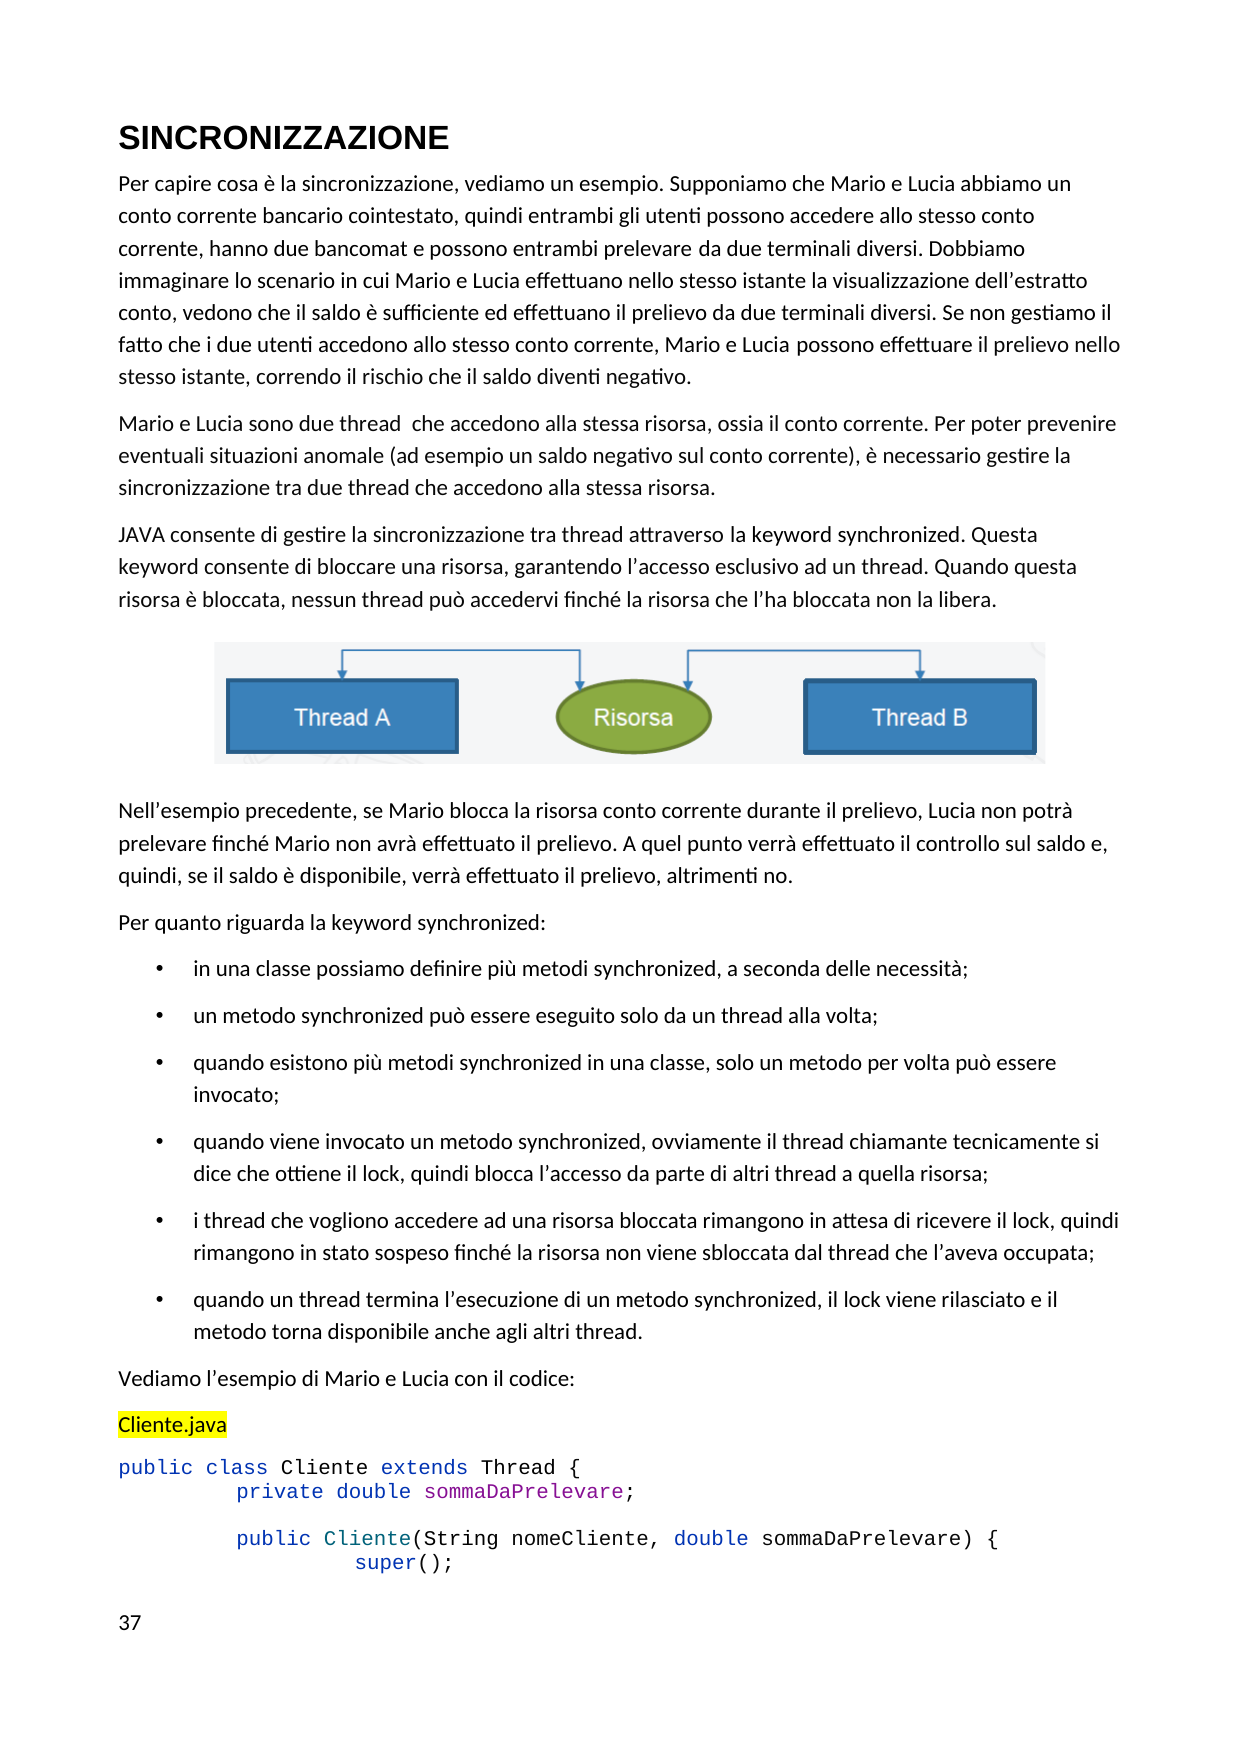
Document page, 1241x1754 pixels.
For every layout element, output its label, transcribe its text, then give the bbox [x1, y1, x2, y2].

list un metodo synchronized può essere eseguito solo da un thread alla volta; [156, 1001, 1122, 1029]
text Nell’esempio precedente, se Mario blocca la risorsa conto corrente durante il prelievo, Lucia non potrà prelevare finché Mario non avrà effettuato il prelievo. A quel punto verrà effettuato il controllo sul saldo e, quindi, se il saldo è disponibile, verrà effettuato il prelievo, altrimenti no. [118, 796, 1122, 889]
text Per quanto riguarda la keyword synchronized: [118, 908, 1122, 936]
text public class Cliente extends Thread { private double sommaDaPrelevare; public Cliente(String nomeCliente, double sommaDaPrelevare) { super(); [118, 1457, 1122, 1576]
list quando viene invocato un metodo synchronized, ovviamente il thread chiamante tecnicamente si dice che ottiene il lock, quindi blocca l’accesso da parte di altri thread a quella risorsa; [156, 1127, 1122, 1187]
list i thread che vogliono accedere ad una risorsa bloccata rimangono in attesa di ricevere il lock, quindi rimangono in stato sospeso finché la risorsa non viene sbloccata dal thread che l’aveva occupata; [156, 1206, 1122, 1266]
text Vediamo l’esempio di Mario e Lucia con il codice: [118, 1364, 1122, 1392]
text JAVA consente di gestire la sincronizzazione tra thread attraverso la keyword synchronized. Questa keyword consente di bloccare una risorsa, garantendo l’accesso esclusivo ad un thread. Quando questa risorsa è bloccata, nessun thread può accedervi finché la risorsa che l’ha bloccata non la libera. [118, 520, 1122, 613]
picture [214, 642, 1046, 764]
text Cliente.java [118, 1411, 1122, 1438]
list quando un thread termina l’esecuzione di un metodo synchronized, il lock viene rilasciato e il metodo torna disponibile anche agli altri thread. [156, 1285, 1122, 1345]
list in una classe possiamo definire più metodi synchronized, a seconda delle necessità; [156, 954, 1122, 982]
list quando esistono più metodi synchronized in una classe, solo un metodo per volta può essere invocato; [156, 1048, 1122, 1108]
text Mario e Lucia sono due thread che accedono alla stessa risorsa, ossia il conto corrente. Per poter prevenire eventuali situazioni anomale (ad esempio un saldo negativo sul conto corrente), è necessario gestire la sincronizzazione tra due thread che accedono alla stessa risorsa. [118, 409, 1122, 502]
text Per capire cosa è la sincronizzazione, vediamo un esempio. Supponiamo che Mario e Lucia abbiamo un conto corrente bancario cointestato, quindi entrambi gli utenti possono accedere allo stesso conto corrente, hanno due bancomat e possono entrambi prelevare da due terminali diversi. Dobbiamo immaginare lo scenario in cui Mario e Lucia effettuano nello stesso istante la visualizzazione dell’estratto conto, vedono che il saldo è sufficiente ed effettuano il prelievo da due terminali diversi. Se non gestiamo il fatto che i due utenti accedono allo stesso conto corrente, Mario e Lucia possono effettuare il prelievo nello stesso istante, correndo il rischio che il saldo diventi negativo. [118, 169, 1122, 390]
subtitle SINCRONIZZAZIONE [118, 118, 1122, 157]
